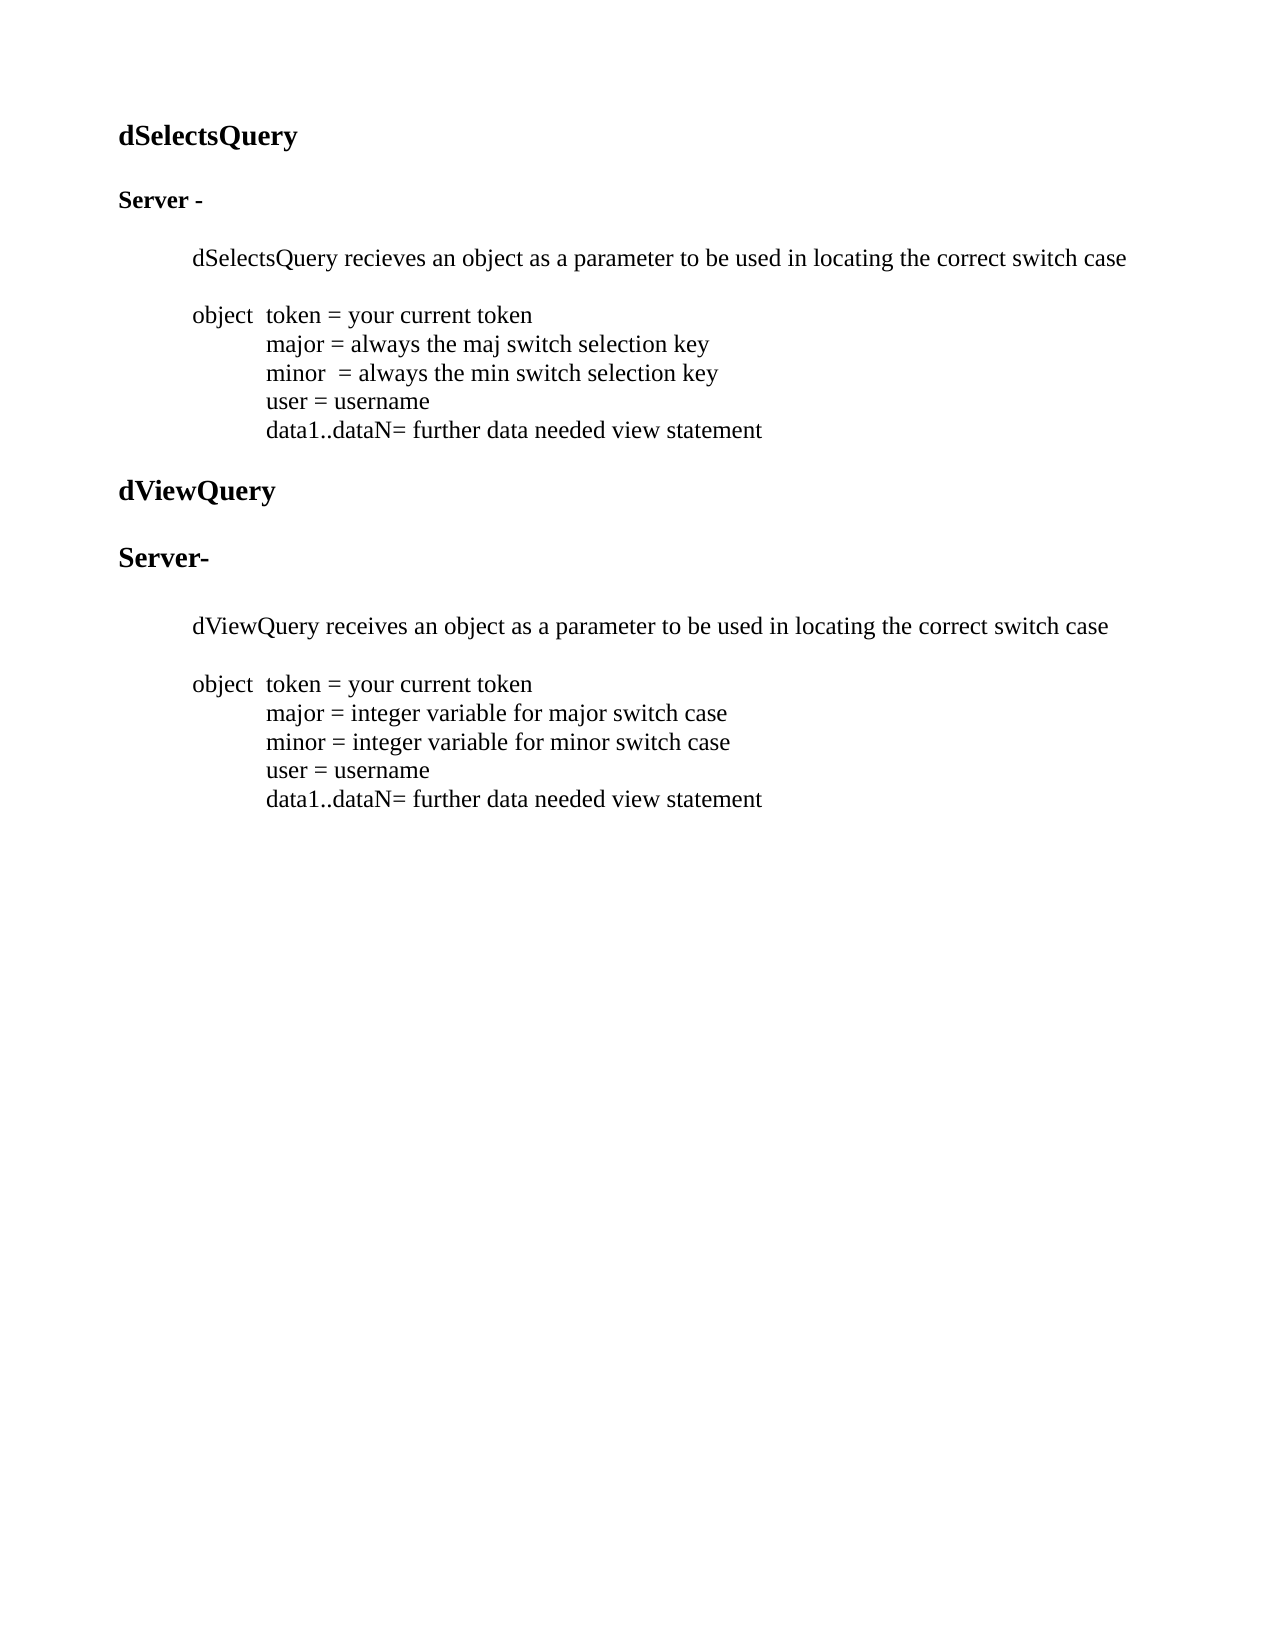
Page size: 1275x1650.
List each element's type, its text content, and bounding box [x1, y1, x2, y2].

text data1..dataN= further data needed view statement [118, 415, 1157, 444]
text minor = always the min switch selection key [118, 358, 1157, 386]
text user = username [118, 755, 1157, 784]
text user = username [118, 386, 1157, 415]
text object token = your current token [118, 300, 1157, 329]
text dViewQuery receives an object as a parameter to be used in locating the correct switch case [118, 607, 1157, 640]
text data1..dataN= further data needed view statement [118, 784, 1157, 813]
text major = integer variable for major switch case [192, 698, 1157, 727]
text dSelectsQuery recieves an object as a parameter to be used in locating the correct switch case [118, 243, 1157, 271]
text minor = integer variable for minor switch case [118, 727, 1157, 755]
text Server - [118, 185, 1157, 214]
text Server- [118, 540, 1157, 573]
text object token = your current token [118, 669, 1157, 698]
text dViewQuery [118, 473, 1157, 506]
text dSelectsQuery [118, 118, 1157, 152]
text major = always the maj switch selection key [118, 329, 1157, 358]
